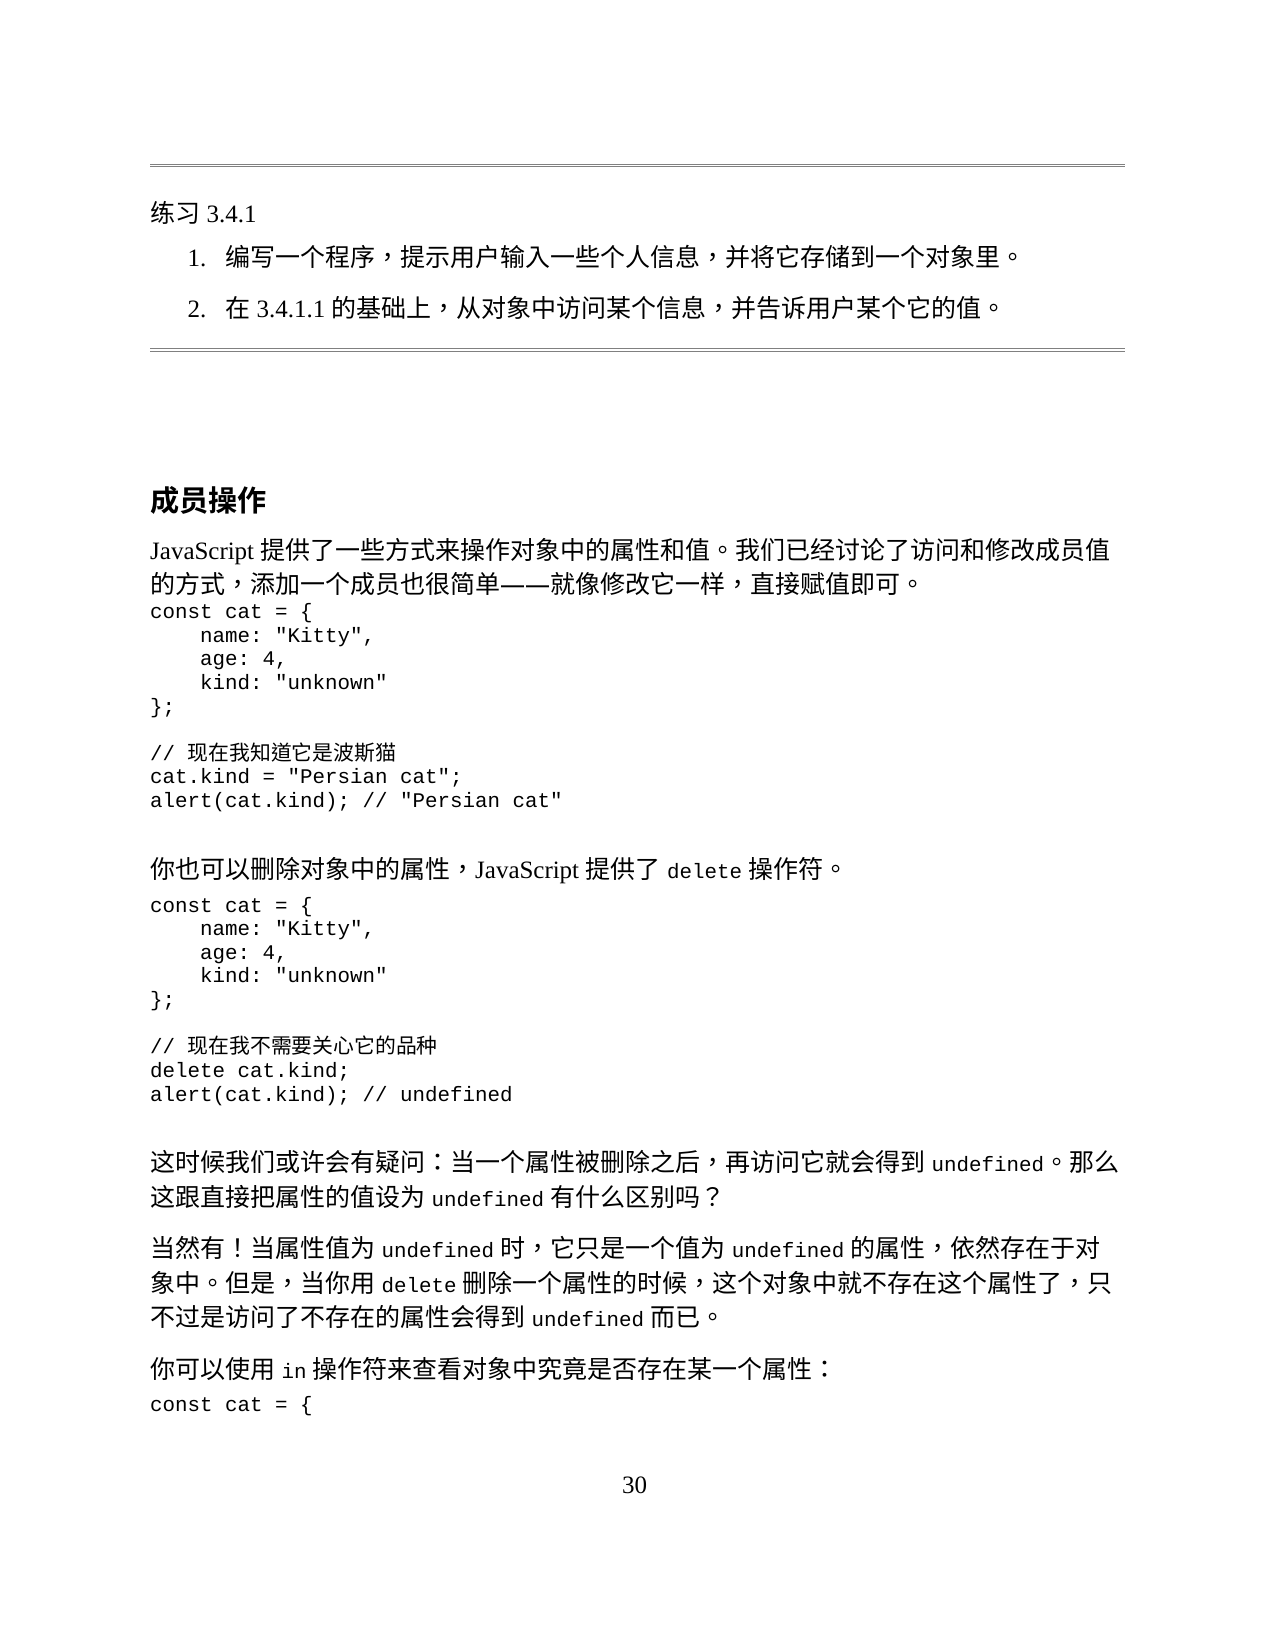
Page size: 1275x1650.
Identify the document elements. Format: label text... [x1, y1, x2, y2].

text // 现在我不需要关心它的品种 [150, 1036, 1125, 1060]
text const cat = { [150, 601, 1125, 625]
text const cat = { [150, 1394, 1125, 1418]
text kind: "unknown" [150, 672, 1125, 696]
text 这时候我们或许会有疑问：当一个属性被删除之后，再访问它就会得到 undefined。那么这跟直接把属性的值设为 undefined 有什么区别吗？ [150, 1145, 1125, 1213]
list 在 3.4.1.1 的基础上，从对象中访问某个信息，并告诉用户某个它的值。 [187, 291, 1125, 325]
text 当然有！当属性值为 undefined 时，它只是一个值为 undefined 的属性，依然存在于对象中。但是，当你用 delete 删除一个属性的时候，这个对象中就不存在这个属性了，只不过是访问了不存在的属性会得到 undefined 而已。 [150, 1231, 1125, 1333]
text name: "Kitty", [150, 625, 1125, 648]
text 练习 3.4.1 [150, 196, 1125, 230]
text age: 4, [150, 648, 1125, 672]
text }; [150, 989, 1125, 1013]
text alert(cat.kind); // undefined [150, 1084, 1125, 1107]
text }; [150, 696, 1125, 719]
text 你可以使用 in 操作符来查看对象中究竟是否存在某一个属性： [150, 1351, 1125, 1385]
text delete cat.kind; [150, 1060, 1125, 1084]
text JavaScript 提供了一些方式来操作对象中的属性和值。我们已经讨论了访问和修改成员值的方式，添加一个成员也很简单——就像修改它一样，直接赋值即可。 [150, 533, 1125, 601]
text 你也可以删除对象中的属性，JavaScript 提供了 delete 操作符。 [150, 852, 1125, 886]
text alert(cat.kind); // "Persian cat" [150, 790, 1125, 814]
text kind: "unknown" [150, 966, 1125, 989]
list 编写一个程序，提示用户输入一些个人信息，并将它存储到一个对象里。 [187, 239, 1125, 273]
text age: 4, [150, 942, 1125, 966]
text // 现在我知道它是波斯猫 [150, 743, 1125, 767]
text name: "Kitty", [150, 918, 1125, 942]
text cat.kind = "Persian cat"; [150, 767, 1125, 790]
subtitle 成员操作 [150, 481, 1125, 520]
text const cat = { [150, 894, 1125, 918]
